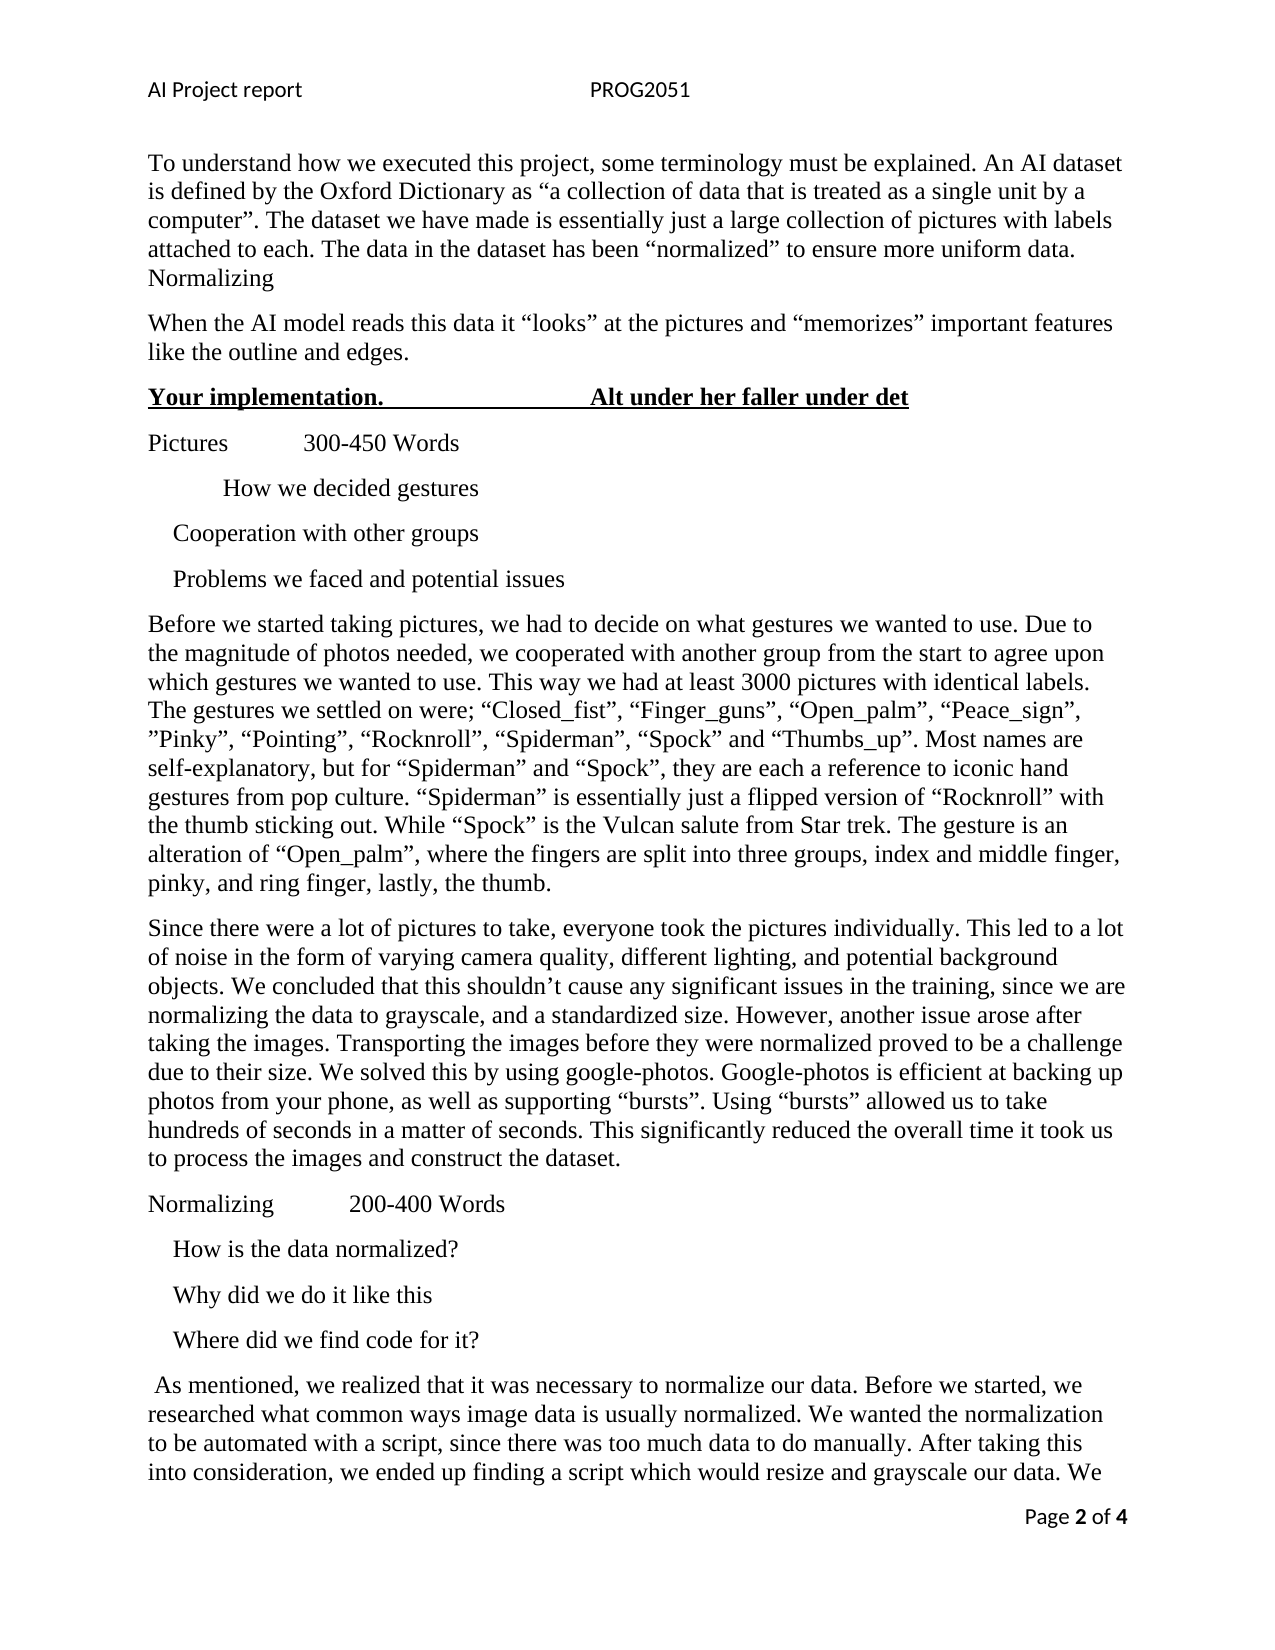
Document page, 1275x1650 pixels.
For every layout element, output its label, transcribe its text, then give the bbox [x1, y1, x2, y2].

text Problems we faced and potential issues [148, 564, 1127, 593]
text As mentioned, we realized that it was necessary to normalize our data. Before we started, we researched what common ways image data is usually normalized. We wanted the normalization to be automated with a script, since there was too much data to do manually. After taking this into consideration, we ended up finding a script which would resize and grayscale our data. We [148, 1371, 1127, 1486]
text How we decided gestures [148, 473, 1127, 502]
text Pictures 300-450 Words [148, 428, 1127, 456]
text Your implementation. Alt under her faller under det [148, 382, 1127, 411]
text When the AI model reads this data it “looks” at the pictures and “memorizes” important features like the outline and edges. [148, 308, 1127, 366]
text Why did we do it like this [148, 1280, 1127, 1308]
text Since there were a lot of pictures to take, everyone took the pictures individually. This led to a lot of noise in the form of varying camera quality, different lighting, and potential background objects. We concluded that this shouldn’t cause any significant issues in the training, since we are normalizing the data to grayscale, and a standardized size. However, another issue arose after taking the images. Transporting the images before they were normalized proved to be a challenge due to their size. We solved this by using google-photos. Google-photos is efficient at backing up photos from your phone, as well as supporting “bursts”. Using “bursts” allowed us to take hundreds of seconds in a matter of seconds. This significantly reduced the overall time it took us to process the images and construct the dataset. [148, 913, 1127, 1172]
text Normalizing 200-400 Words [148, 1189, 1127, 1218]
text Cooperation with other groups [148, 518, 1127, 547]
text To understand how we executed this project, some terminology must be explained. An AI dataset is defined by the Oxford Dictionary as “a collection of data that is treated as a single unit by a computer”. The dataset we have made is essentially just a large collection of pictures with labels attached to each. The data in the dataset has been “normalized” to ensure more uniform data. Normalizing [148, 148, 1127, 291]
text Before we started taking pictures, we had to decide on what gestures we wanted to use. Due to the magnitude of photos needed, we cooperated with another group from the start to agree upon which gestures we wanted to use. This way we had at least 3000 pictures with identical labels. The gestures we settled on were; “Closed_fist”, “Finger_guns”, “Open_palm”, “Peace_sign”, ”Pinky”, “Pointing”, “Rocknroll”, “Spiderman”, “Spock” and “Thumbs_up”. Most names are self-explanatory, but for “Spiderman” and “Spock”, they are each a reference to iconic hand gestures from pop culture. “Spiderman” is essentially just a flipped version of “Rocknroll” with the thumb sticking out. While “Spock” is the Vulcan salute from Star trek. The gesture is an alteration of “Open_palm”, where the fingers are split into three groups, index and middle finger, pinky, and ring finger, lastly, the thumb. [148, 609, 1127, 897]
text Where did we find code for it? [148, 1325, 1127, 1354]
text How is the data normalized? [148, 1234, 1127, 1263]
